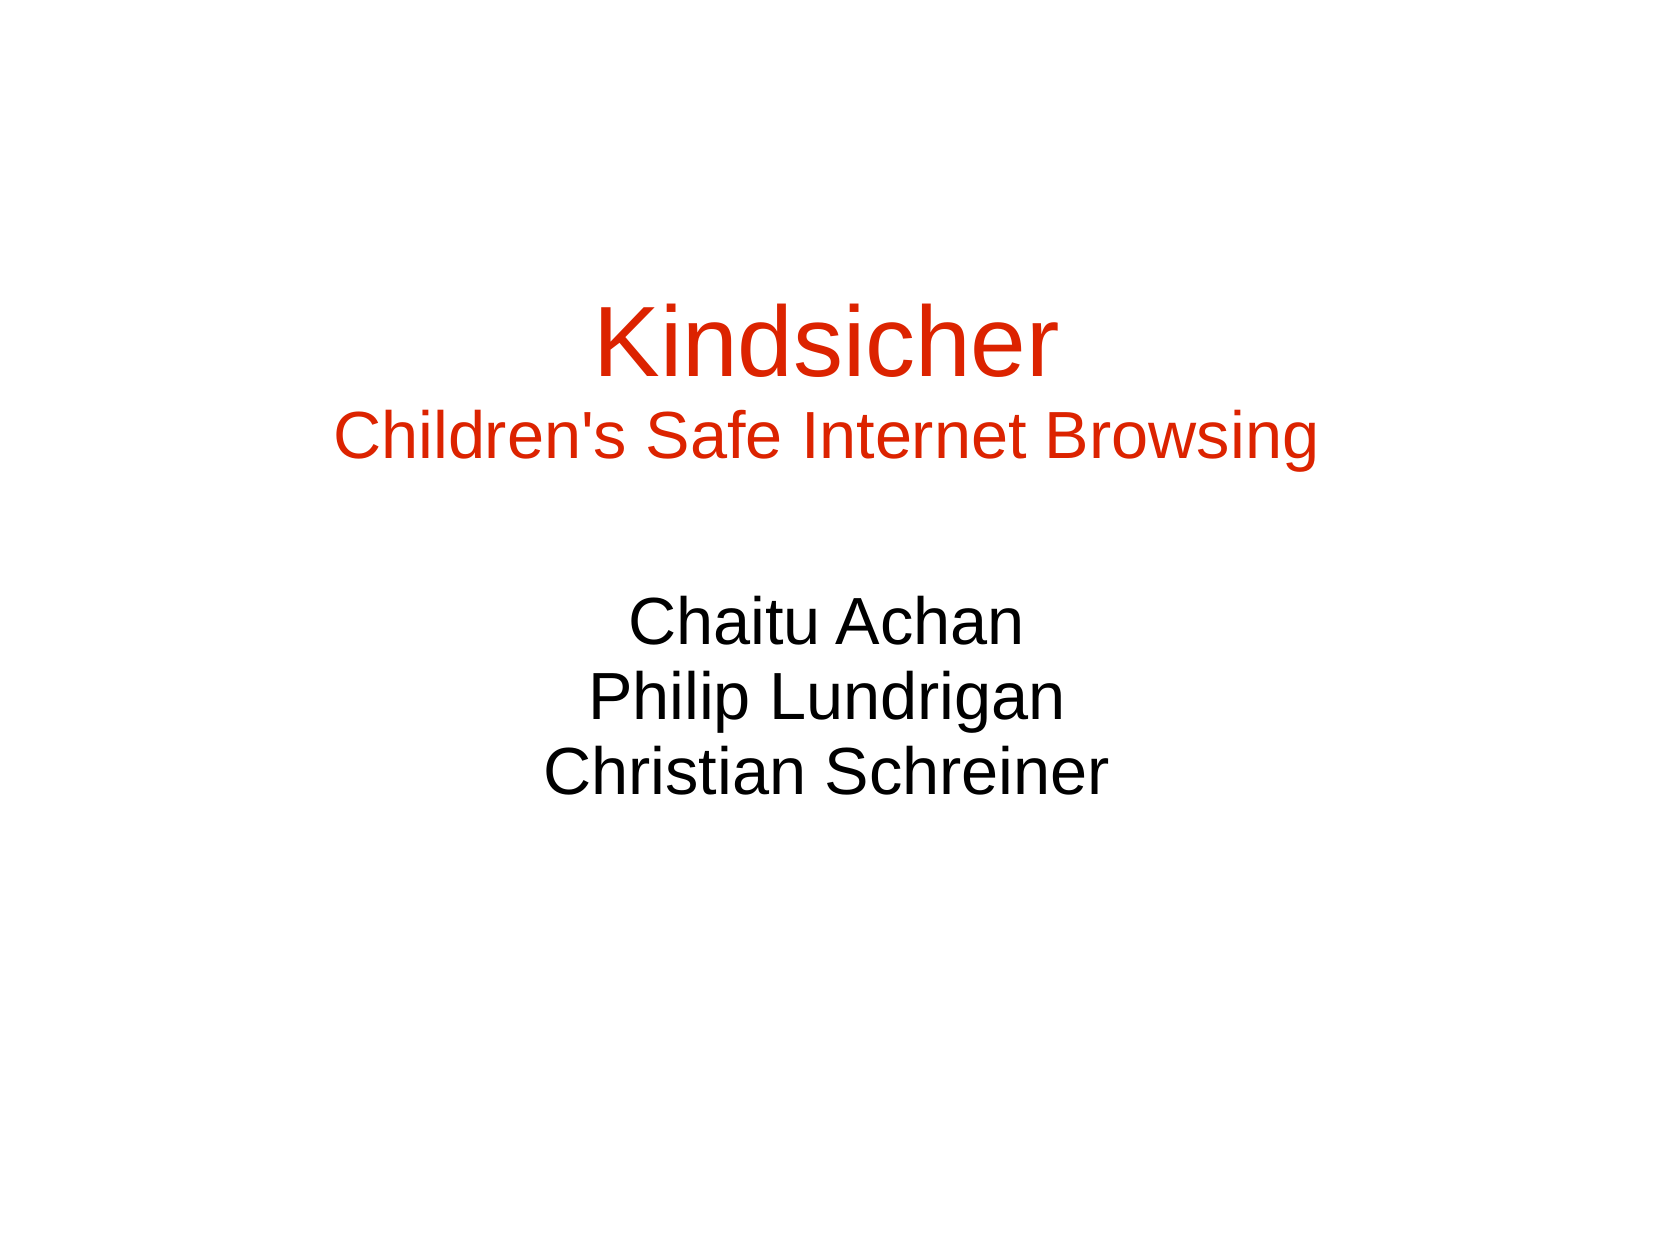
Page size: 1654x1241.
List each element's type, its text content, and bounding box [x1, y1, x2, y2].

subtitle Kindsicher Children's Safe Internet Browsing Chaitu Achan Philip Lundrigan Christian Schreiner [82, 67, 1571, 1028]
